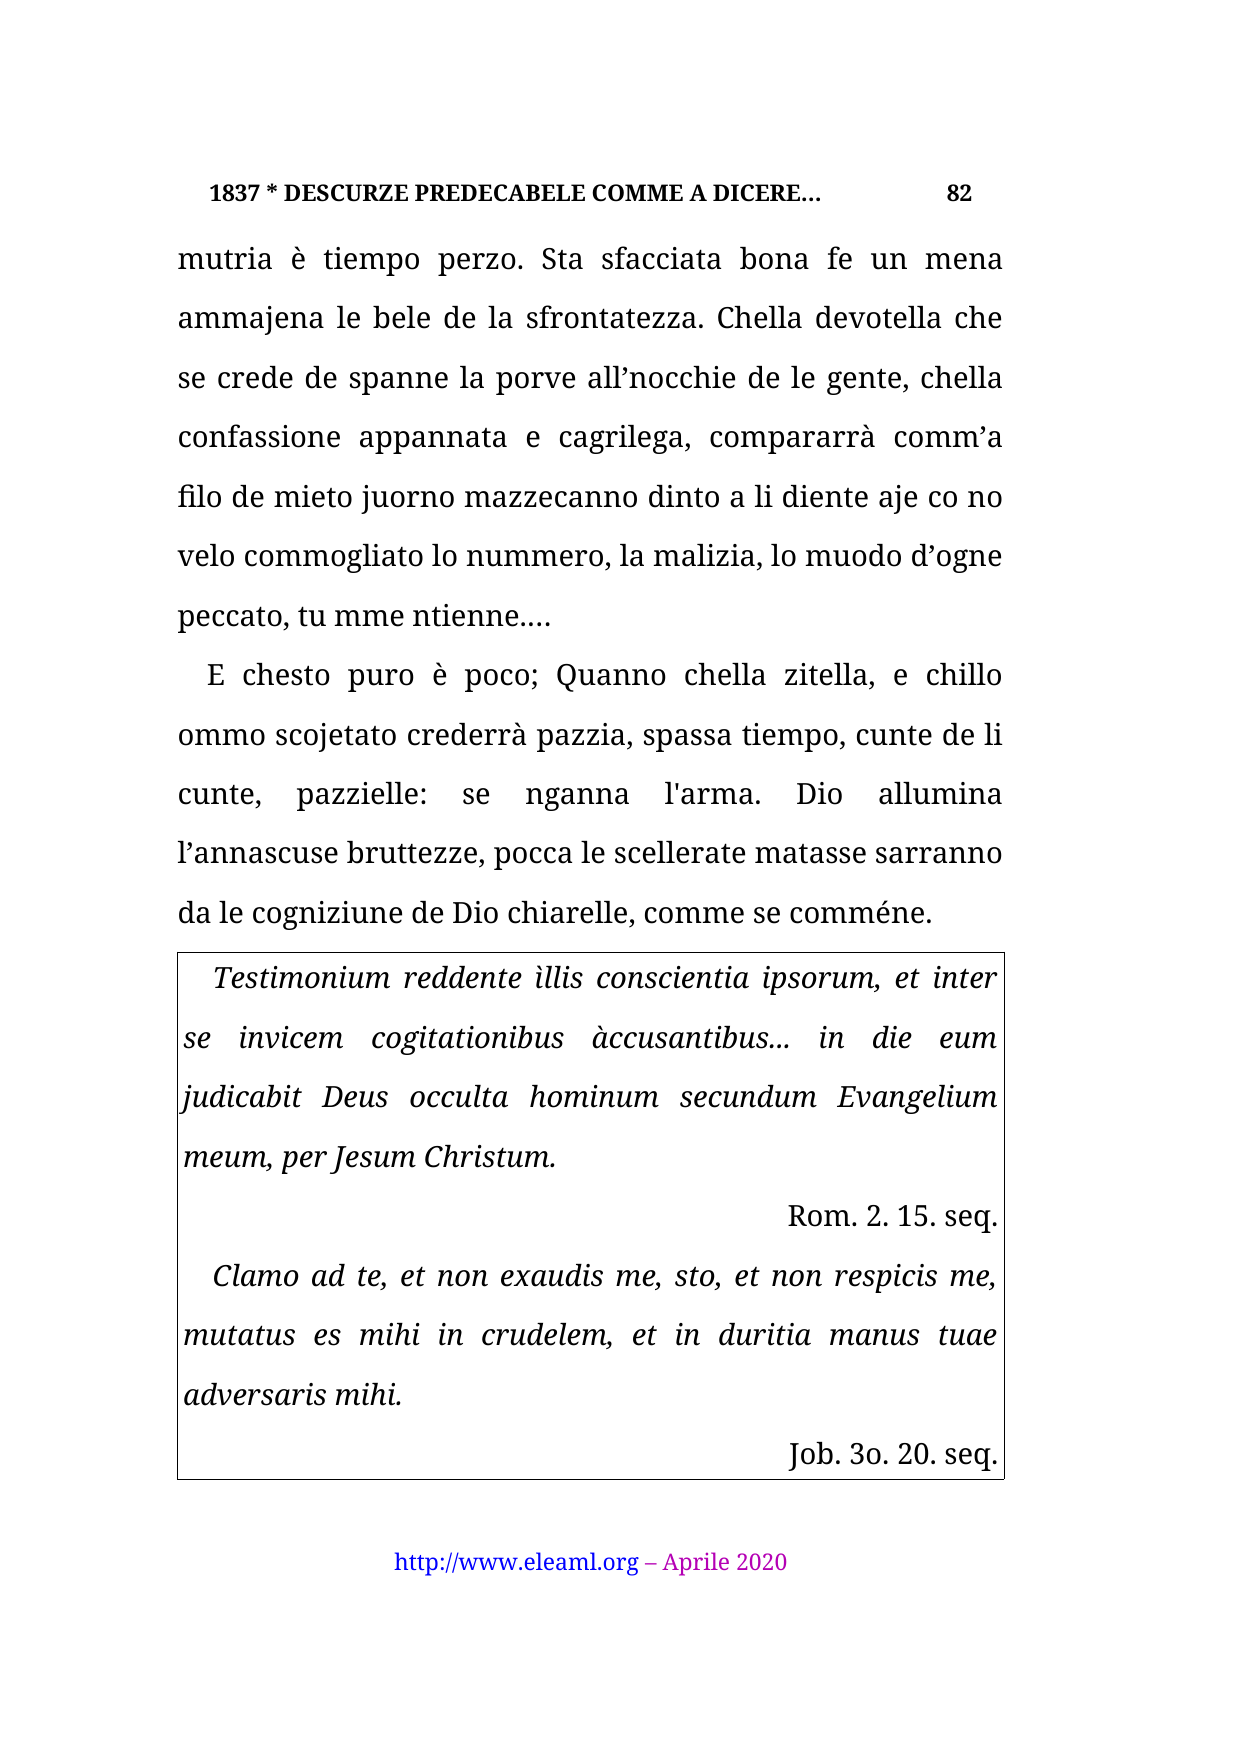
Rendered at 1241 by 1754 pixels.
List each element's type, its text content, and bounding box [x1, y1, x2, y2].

text mutria è tiempo perzo. Sta sfacciata bona fe un mena ammajena le bele de la sfrontatezza. Chella devotella che se crede de spanne la porve all’nocchie de le gente, chella confassione appannata e cagrilega, compararrà comm’a filo de mieto juorno mazzecanno dinto a li diente aje co no velo commogliato lo nummero, la malizia, lo muodo d’ogne peccato, tu mme ntienne.… [177, 238, 1004, 634]
table_header Testimonium reddente ìllis conscientia ipsorum, et inter se invicem cogitationibus àccusantibus... in die eum judicabit Deus occulta hominum secundum Evangelium meum, per Jesum Christum. Rom. 2. 15. seq. Clamo ad te, et non exaudis me, sto, et non respicis me, mutatus es mihi in crudelem, et in duritia manus tuae adversaris mihi. Job. 3o. 20. seq. [178, 953, 1004, 1479]
text E chesto puro è poco; Quanno chella zitella, e chillo ommo scojetato crederrà pazzia, spassa tiempo, cunte de li cunte, pazzielle: se nganna l'arma. Dio allumina l’annascuse bruttezze, pocca le scellerate matasse sarranno da le cogniziune de Dio chiarelle, comme se comméne. [177, 654, 1004, 932]
